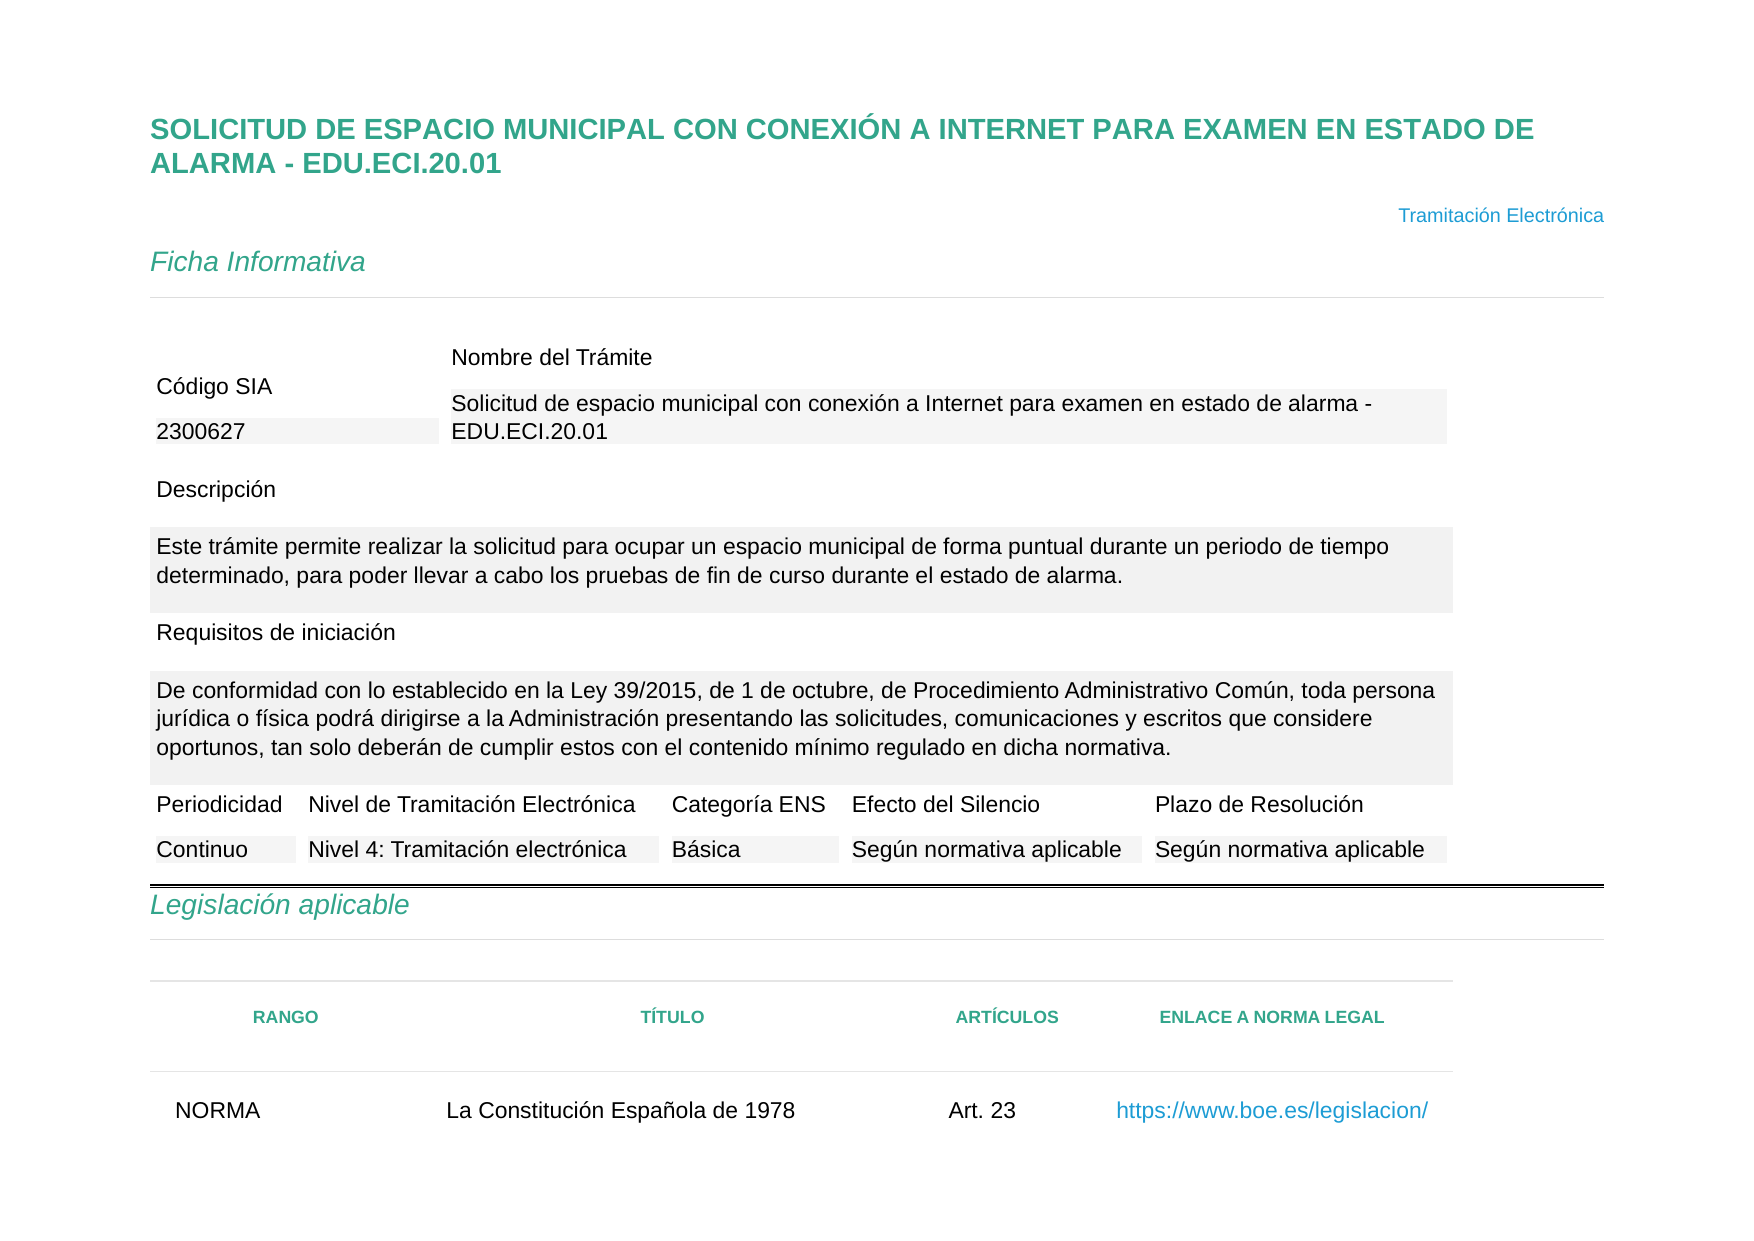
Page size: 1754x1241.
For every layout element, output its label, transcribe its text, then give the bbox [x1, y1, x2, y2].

table_header TÍTULO [421, 982, 923, 1071]
table_header Periodicidad Continuo [150, 785, 302, 884]
table_header Categoría ENS Básica [665, 785, 845, 884]
subtitle SOLICITUD DE ESPACIO MUNICIPAL CON CONEXIÓN A INTERNET PARA EXAMEN EN ESTADO DE ALARMA - EDU.ECI.20.01 [150, 112, 1604, 179]
table_cell NORMA [150, 1072, 421, 1148]
table_header Código SIA 2300627 [150, 338, 445, 469]
table_cell La Constitución Española de 1978 [421, 1072, 923, 1148]
table_header Plazo de Resolución Según normativa aplicable [1149, 785, 1453, 884]
table_cell Descripción [150, 469, 1453, 527]
table_header ARTÍCULOS [923, 982, 1091, 1071]
table_header Nivel de Tramitación Electrónica Nivel 4: Tramitación electrónica [302, 785, 665, 884]
table_header Efecto del Silencio Según normativa aplicable [845, 785, 1148, 884]
table_header RANGO [150, 982, 421, 1071]
subtitle Legislación aplicable [150, 888, 1604, 939]
text Tramitación Electrónica [150, 204, 1604, 227]
table_cell Este trámite permite realizar la solicitud para ocupar un espacio municipal de forma puntual durante un periodo de tiempo determinado, para poder llevar a cabo los pruebas de fin de curso durante el estado de alarma. [150, 527, 1453, 613]
table_cell De conformidad con lo establecido en la Ley 39/2015, de 1 de octubre, de Procedimiento Administrativo Común, toda persona jurídica o física podrá dirigirse a la Administración presentando las solicitudes, comunicaciones y escritos que considere oportunos, tan solo deberán de cumplir estos con el contenido mínimo regulado en dicha normativa. [150, 671, 1453, 785]
table_cell https://www.boe.es/legislacion/ [1091, 1072, 1453, 1148]
table_cell Art. 23 [923, 1072, 1091, 1148]
subtitle Ficha Informativa [150, 245, 1604, 297]
table_cell Requisitos de iniciación [150, 613, 1453, 671]
table_header Nombre del Trámite Solicitud de espacio municipal con conexión a Internet para examen en estado de alarma - EDU.ECI.20.01 [445, 338, 1453, 469]
table_header ENLACE A NORMA LEGAL [1091, 982, 1453, 1071]
